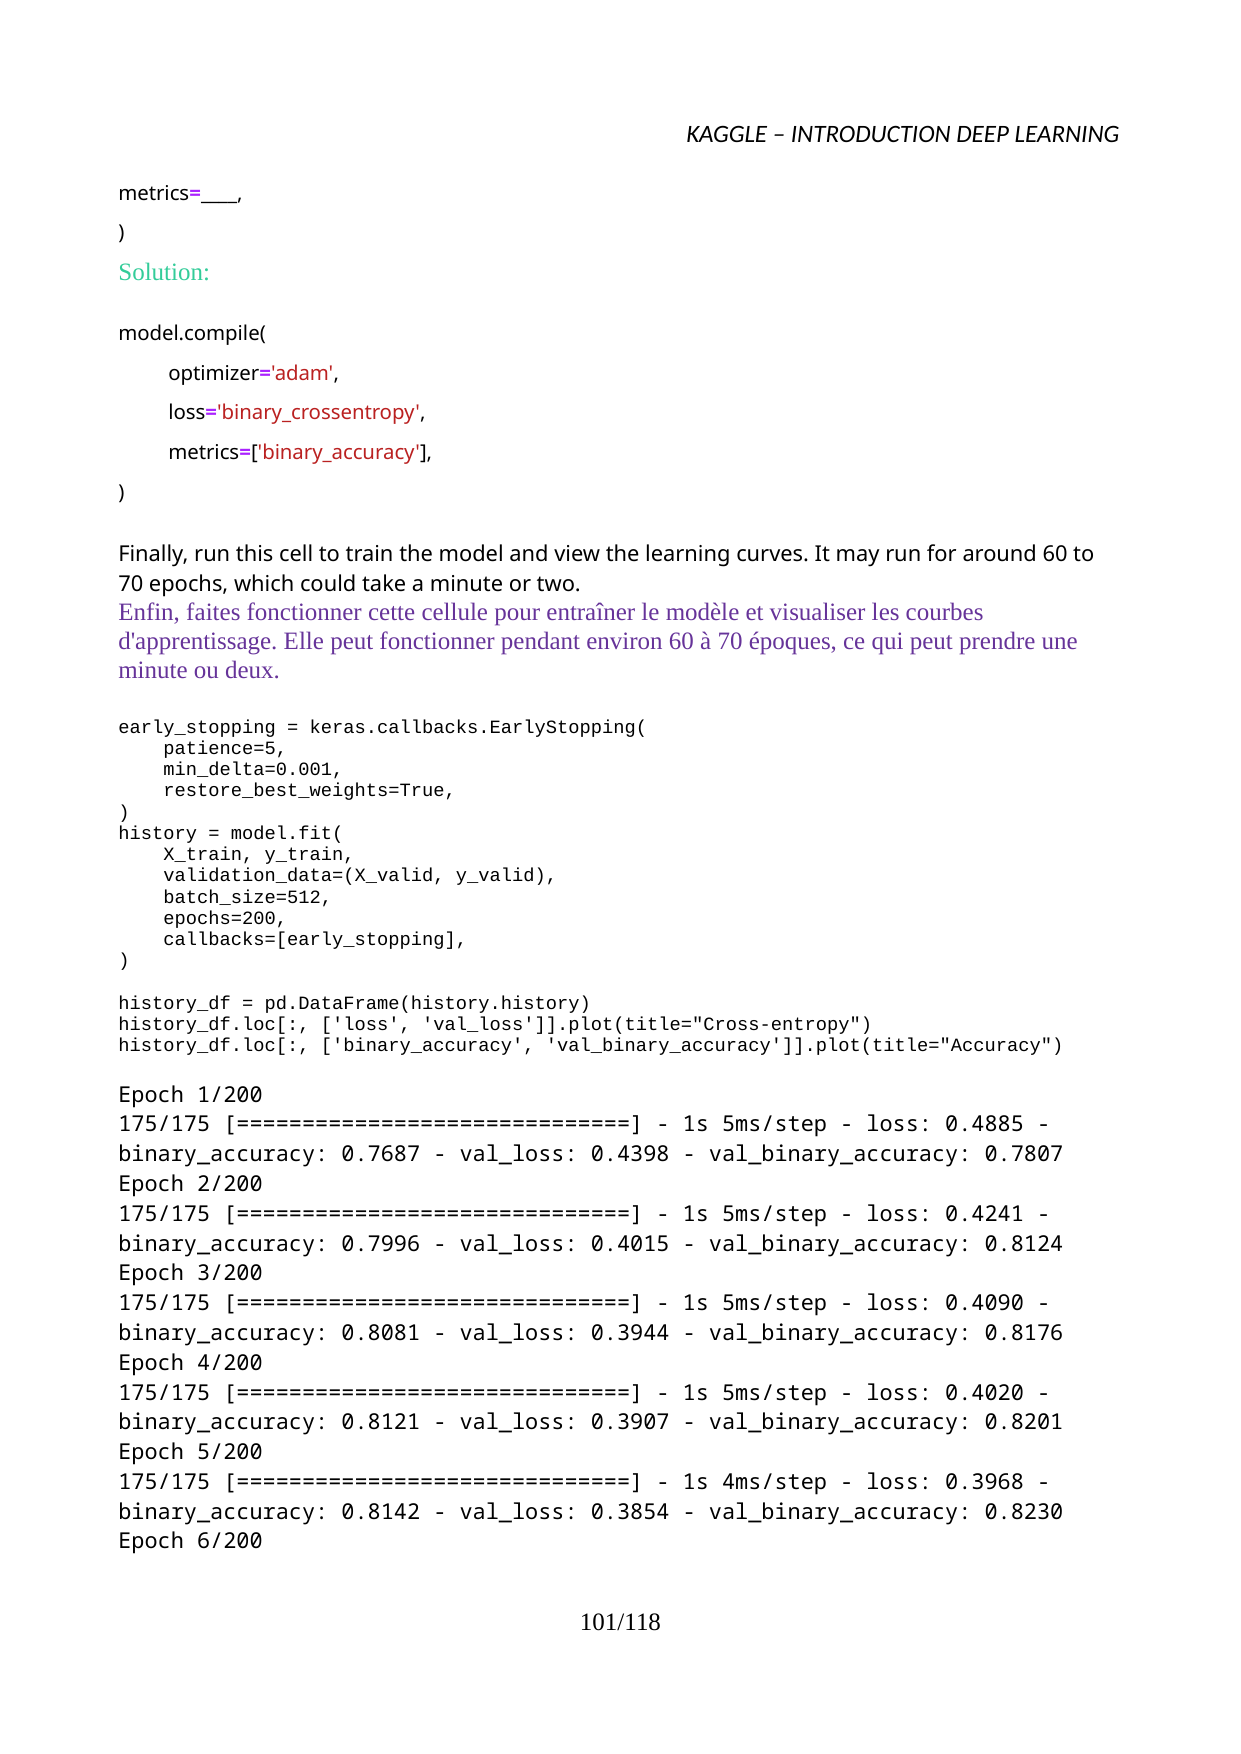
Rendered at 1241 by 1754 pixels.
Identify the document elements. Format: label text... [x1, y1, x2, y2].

text Finally, run this cell to train the model and view the learning curves. It may run for around 60 to 70 epochs, which could take a minute or two. [118, 538, 1122, 597]
text metrics=['binary_accuracy'], [118, 438, 1122, 466]
text Enfin, faites fonctionner cette cellule pour entraîner le modèle et visualiser les courbes d'apprentissage. Elle peut fonctionner pendant environ 60 à 70 époques, ce qui peut prendre une minute ou deux. [118, 597, 1122, 684]
text ) [118, 217, 1122, 245]
text ) [118, 951, 1122, 972]
text patience=5, [118, 739, 1122, 760]
text epochs=200, [118, 909, 1122, 930]
text history_df.loc[:, ['loss', 'val_loss']].plot(title="Cross-entropy") [118, 1015, 1122, 1036]
text model.compile( [118, 319, 1122, 347]
text validation_data=(X_valid, y_valid), [118, 866, 1122, 887]
text loss='binary_crossentropy', [118, 398, 1122, 426]
text Epoch 2/200 [118, 1168, 1122, 1198]
text Epoch 3/200 [118, 1257, 1122, 1287]
text callbacks=[early_stopping], [118, 930, 1122, 951]
text Epoch 1/200 [118, 1079, 1122, 1108]
text Epoch 4/200 [118, 1347, 1122, 1377]
text Epoch 6/200 [118, 1526, 1122, 1555]
text batch_size=512, [118, 887, 1122, 909]
text 175/175 [==============================] - 1s 5ms/step - loss: 0.4241 - binary_accuracy: 0.7996 - val_loss: 0.4015 - val_binary_accuracy: 0.8124 [118, 1198, 1122, 1257]
text history_df = pd.DataFrame(history.history) [118, 994, 1122, 1015]
text restore_best_weights=True, [118, 781, 1122, 802]
text optimizer='adam', [118, 358, 1122, 386]
text ) [118, 802, 1122, 824]
text ) [118, 477, 1122, 505]
text Epoch 5/200 [118, 1436, 1122, 1466]
text history_df.loc[:, ['binary_accuracy', 'val_binary_accuracy']].plot(title="Accuracy") [118, 1036, 1122, 1057]
text 175/175 [==============================] - 1s 5ms/step - loss: 0.4020 - binary_accuracy: 0.8121 - val_loss: 0.3907 - val_binary_accuracy: 0.8201 [118, 1377, 1122, 1436]
text Solution: [118, 257, 1122, 285]
text X_train, y_train, [118, 845, 1122, 866]
text metrics=____, [118, 178, 1122, 206]
text 175/175 [==============================] - 1s 5ms/step - loss: 0.4090 - binary_accuracy: 0.8081 - val_loss: 0.3944 - val_binary_accuracy: 0.8176 [118, 1287, 1122, 1347]
text min_delta=0.001, [118, 760, 1122, 781]
text history = model.fit( [118, 824, 1122, 845]
text 175/175 [==============================] - 1s 5ms/step - loss: 0.4885 - binary_accuracy: 0.7687 - val_loss: 0.4398 - val_binary_accuracy: 0.7807 [118, 1108, 1122, 1168]
text early_stopping = keras.callbacks.EarlyStopping( [118, 717, 1122, 739]
text 175/175 [==============================] - 1s 4ms/step - loss: 0.3968 - binary_accuracy: 0.8142 - val_loss: 0.3854 - val_binary_accuracy: 0.8230 [118, 1466, 1122, 1526]
